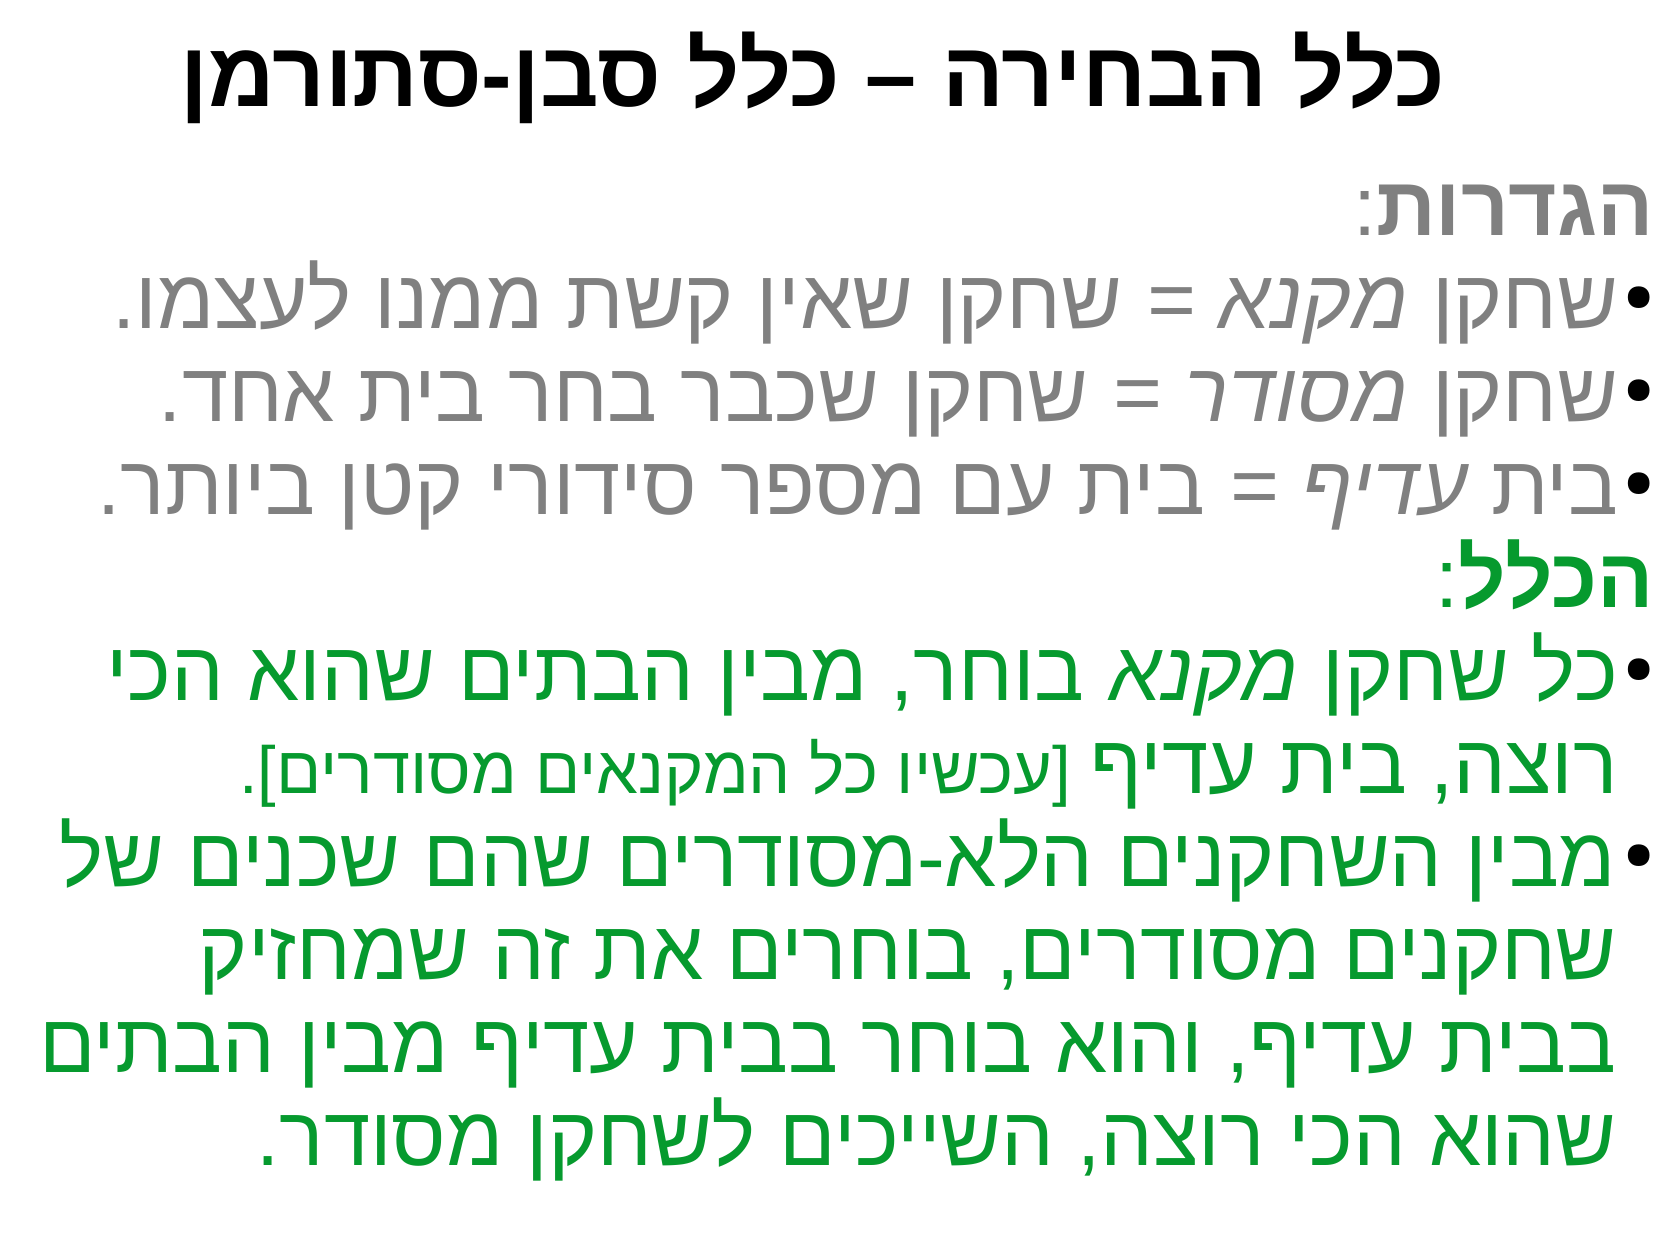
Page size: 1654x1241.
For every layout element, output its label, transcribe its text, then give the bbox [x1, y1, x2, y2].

title כלל הבחירה – כלל סבן-סתורמן [97, 0, 1531, 151]
text_box הגדרות: שחקן מקנא = שחקן שאין קשת ממנו לעצמו. שחקן מסודר = שחקן שכבר בחר בית אחד. בית עדיף = בית עם מספר סידורי קטן ביותר. הכלל: כל שחקן מקנא בוחר, מבין הבתים שהוא הכי רוצה, בית עדיף [עכשיו כל המקנאים מסודרים]. מבין השחקנים הלא-מסודרים שהם שכנים של שחקנים מסודרים, בוחרים את זה שמחזיק בבית עדיף, והוא בוחר בבית עדיף מבין הבתים שהוא הכי רוצה, השייכים לשחקן מסודר. [0, 153, 1654, 1192]
